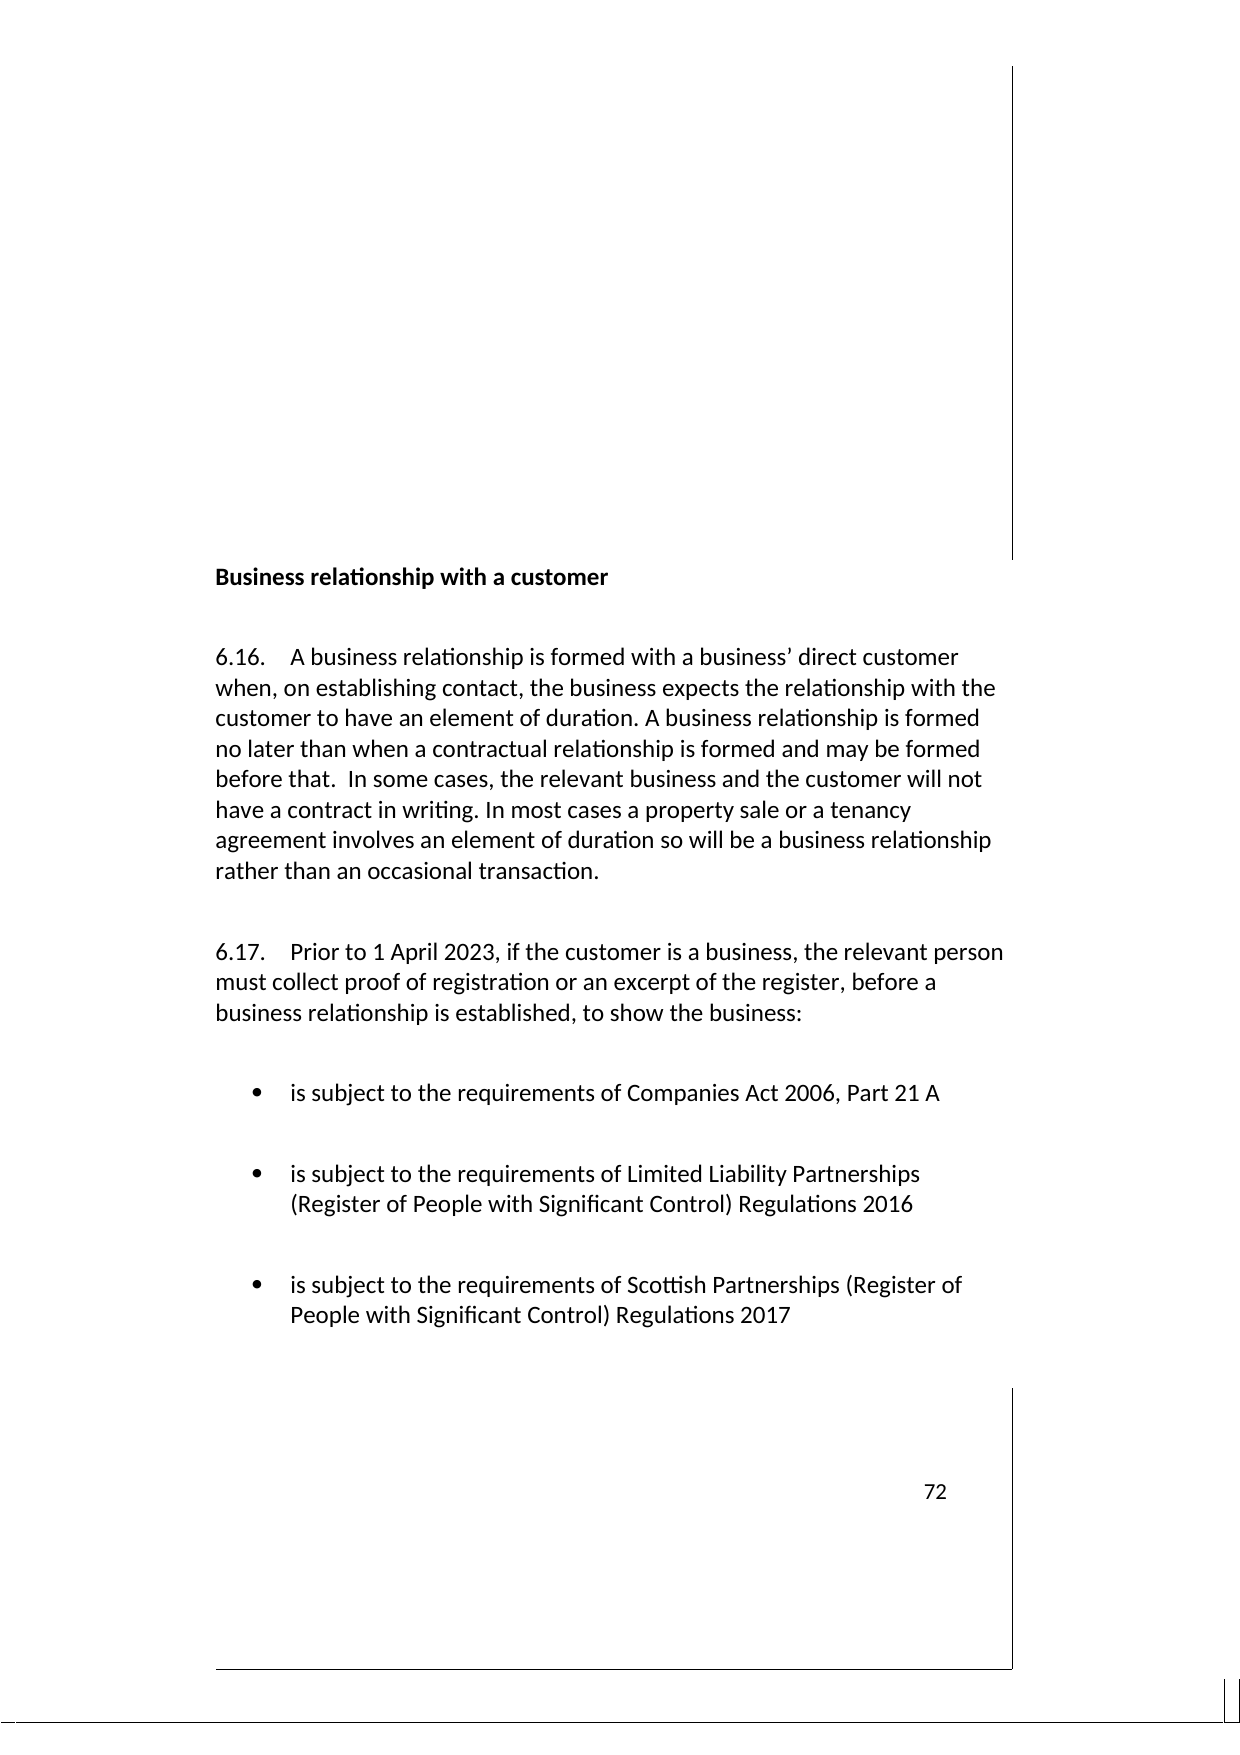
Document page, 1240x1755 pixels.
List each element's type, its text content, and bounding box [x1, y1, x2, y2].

list is subject to the requirements of Companies Act 2006, Part 21 A [253, 1077, 1012, 1108]
subtitle Business relationship with a customer [215, 561, 1012, 591]
list is subject to the requirements of Limited Liability Partnerships (Register of People with Significant Control) Regulations 2016 [253, 1158, 1012, 1219]
list Prior to 1 April 2023, if the customer is a business, the relevant person must collect proof of registration or an excerpt of the register, before a business relationship is established, to show the business: [215, 936, 1012, 1027]
list A business relationship is formed with a business’ direct customer when, on establishing contact, the business expects the relationship with the customer to have an element of duration. A business relationship is formed no later than when a contractual relationship is formed and may be formed before that. In some cases, the relevant business and the customer will not have a contract in writing. In most cases a property sale or a tenancy agreement involves an element of duration so will be a business relationship rather than an occasional transaction. [215, 641, 1012, 886]
list is subject to the requirements of Scottish Partnerships (Register of People with Significant Control) Regulations 2017 [253, 1269, 1012, 1330]
